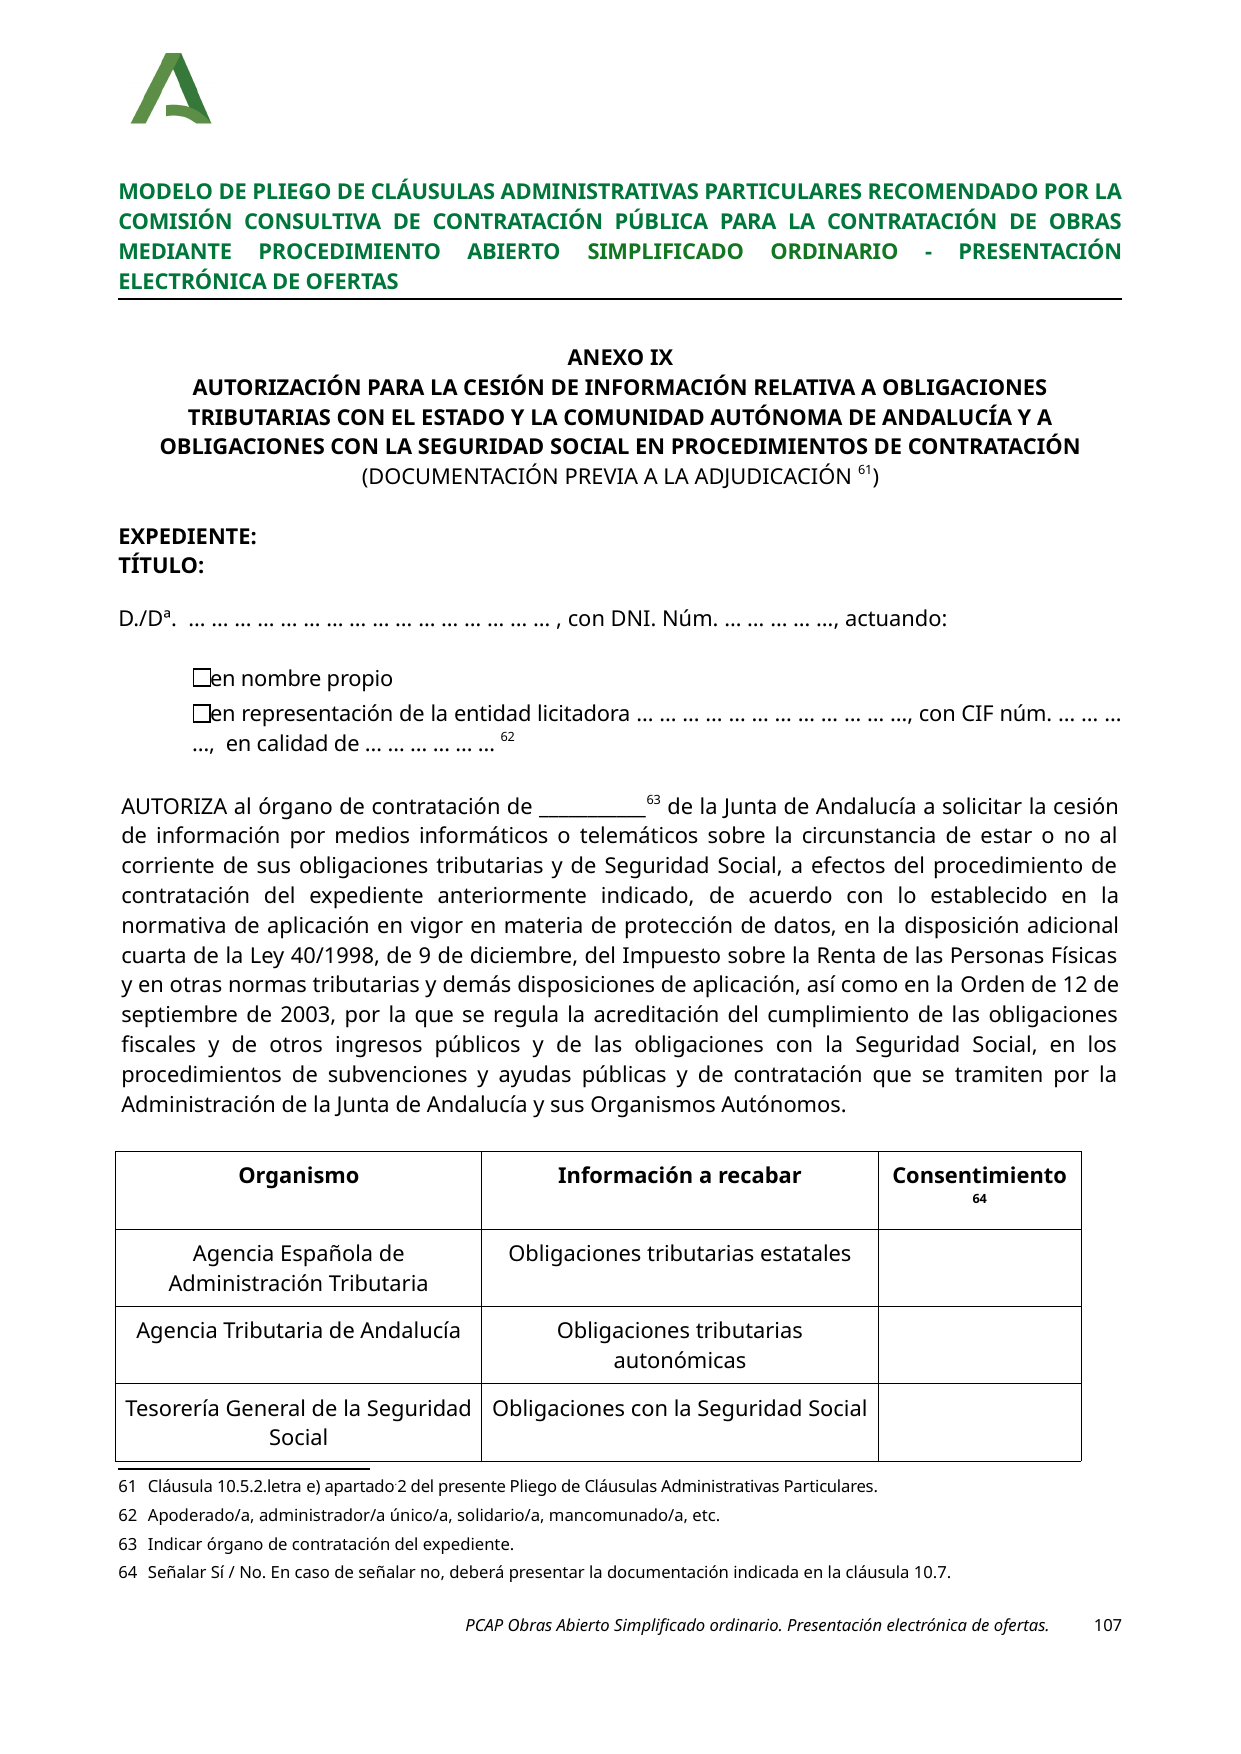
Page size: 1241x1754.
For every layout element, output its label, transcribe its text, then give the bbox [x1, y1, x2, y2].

text Apoderado/a, administrador/a único/a, solidario/a, mancomunado/a, etc. [118, 1504, 1122, 1526]
table_header Información a recabar [482, 1152, 878, 1228]
table_cell Agencia Española de Administración Tributaria [116, 1230, 481, 1306]
text EXPEDIENTE: [118, 521, 1122, 551]
text D./Dª. … … … … … … … … … … … … … … … … , con DNI. Núm. … … … … …, actuando: [118, 603, 1122, 633]
table_header Organismo [116, 1152, 481, 1228]
table_cell [879, 1307, 1081, 1383]
text AUTORIZACIÓN PARA LA CESIÓN DE INFORMACIÓN RELATIVA A OBLIGACIONES TRIBUTARIAS CON EL ESTADO Y LA COMUNIDAD AUTÓNOMA DE ANDALUCÍA Y A OBLIGACIONES CON LA SEGURIDAD SOCIAL EN PROCEDIMIENTOS DE CONTRATACIÓN [118, 372, 1122, 461]
table_cell Agencia Tributaria de Andalucía [116, 1307, 481, 1383]
text (DOCUMENTACIÓN PREVIA A LA ADJUDICACIÓN ) [118, 461, 1122, 491]
table_cell Obligaciones con la Seguridad Social [482, 1384, 878, 1461]
text ANEXO IX [118, 342, 1122, 372]
text en representación de la entidad licitadora … … … … … … … … … … … …, con CIF núm. … … … …, en calidad de … … … … … … [192, 698, 1122, 758]
table_cell Obligaciones tributarias estatales [482, 1230, 878, 1306]
table_cell [879, 1230, 1081, 1306]
text TÍTULO: [118, 551, 1122, 580]
table_header Consentimiento [879, 1152, 1081, 1228]
picture [127, 48, 216, 128]
text Indicar órgano de contratación del expediente. [118, 1532, 1122, 1555]
text AUTORIZA al órgano de contratación de ___________ de la Junta de Andalucía a solicitar la cesión de información por medios informáticos o telemáticos sobre la circunstancia de estar o no al corriente de sus obligaciones tributarias y de Seguridad Social, a efectos del procedimiento de contratación del expediente anteriormente indicado, de acuerdo con lo establecido en la normativa de aplicación en vigor en materia de protección de datos, en la disposición adicional cuarta de la Ley 40/1998, de 9 de diciembre, del Impuesto sobre la Renta de las Personas Físicas y en otras normas tributarias y demás disposiciones de aplicación, así como en la Orden de 12 de septiembre de 2003, por la que se regula la acreditación del cumplimiento de las obligaciones fiscales y de otros ingresos públicos y de las obligaciones con la Seguridad Social, en los procedimientos de subvenciones y ayudas públicas y de contratación que se tramiten por la Administración de la Junta de Andalucía y sus Organismos Autónomos. [118, 788, 1122, 1118]
text en nombre propio [192, 663, 1122, 692]
text MODELO DE PLIEGO DE CLÁUSULAS ADMINISTRATIVAS PARTICULARES RECOMENDADO POR LA COMISIÓN CONSULTIVA DE CONTRATACIÓN PÚBLICA PARA LA CONTRATACIÓN DE OBRAS MEDIANTE PROCEDIMIENTO ABIERTO SIMPLIFICADO ORDINARIO - PRESENTACIÓN ELECTRÓNICA DE OFERTAS [118, 176, 1122, 298]
table_cell Tesorería General de la Seguridad Social [116, 1384, 481, 1461]
text Cláusula 10.5.2.letra e) apartado.2 del presente Pliego de Cláusulas Administrativas Particulares. [118, 1475, 1122, 1498]
table_cell Obligaciones tributarias autonómicas [482, 1307, 878, 1383]
table_cell [879, 1384, 1081, 1461]
